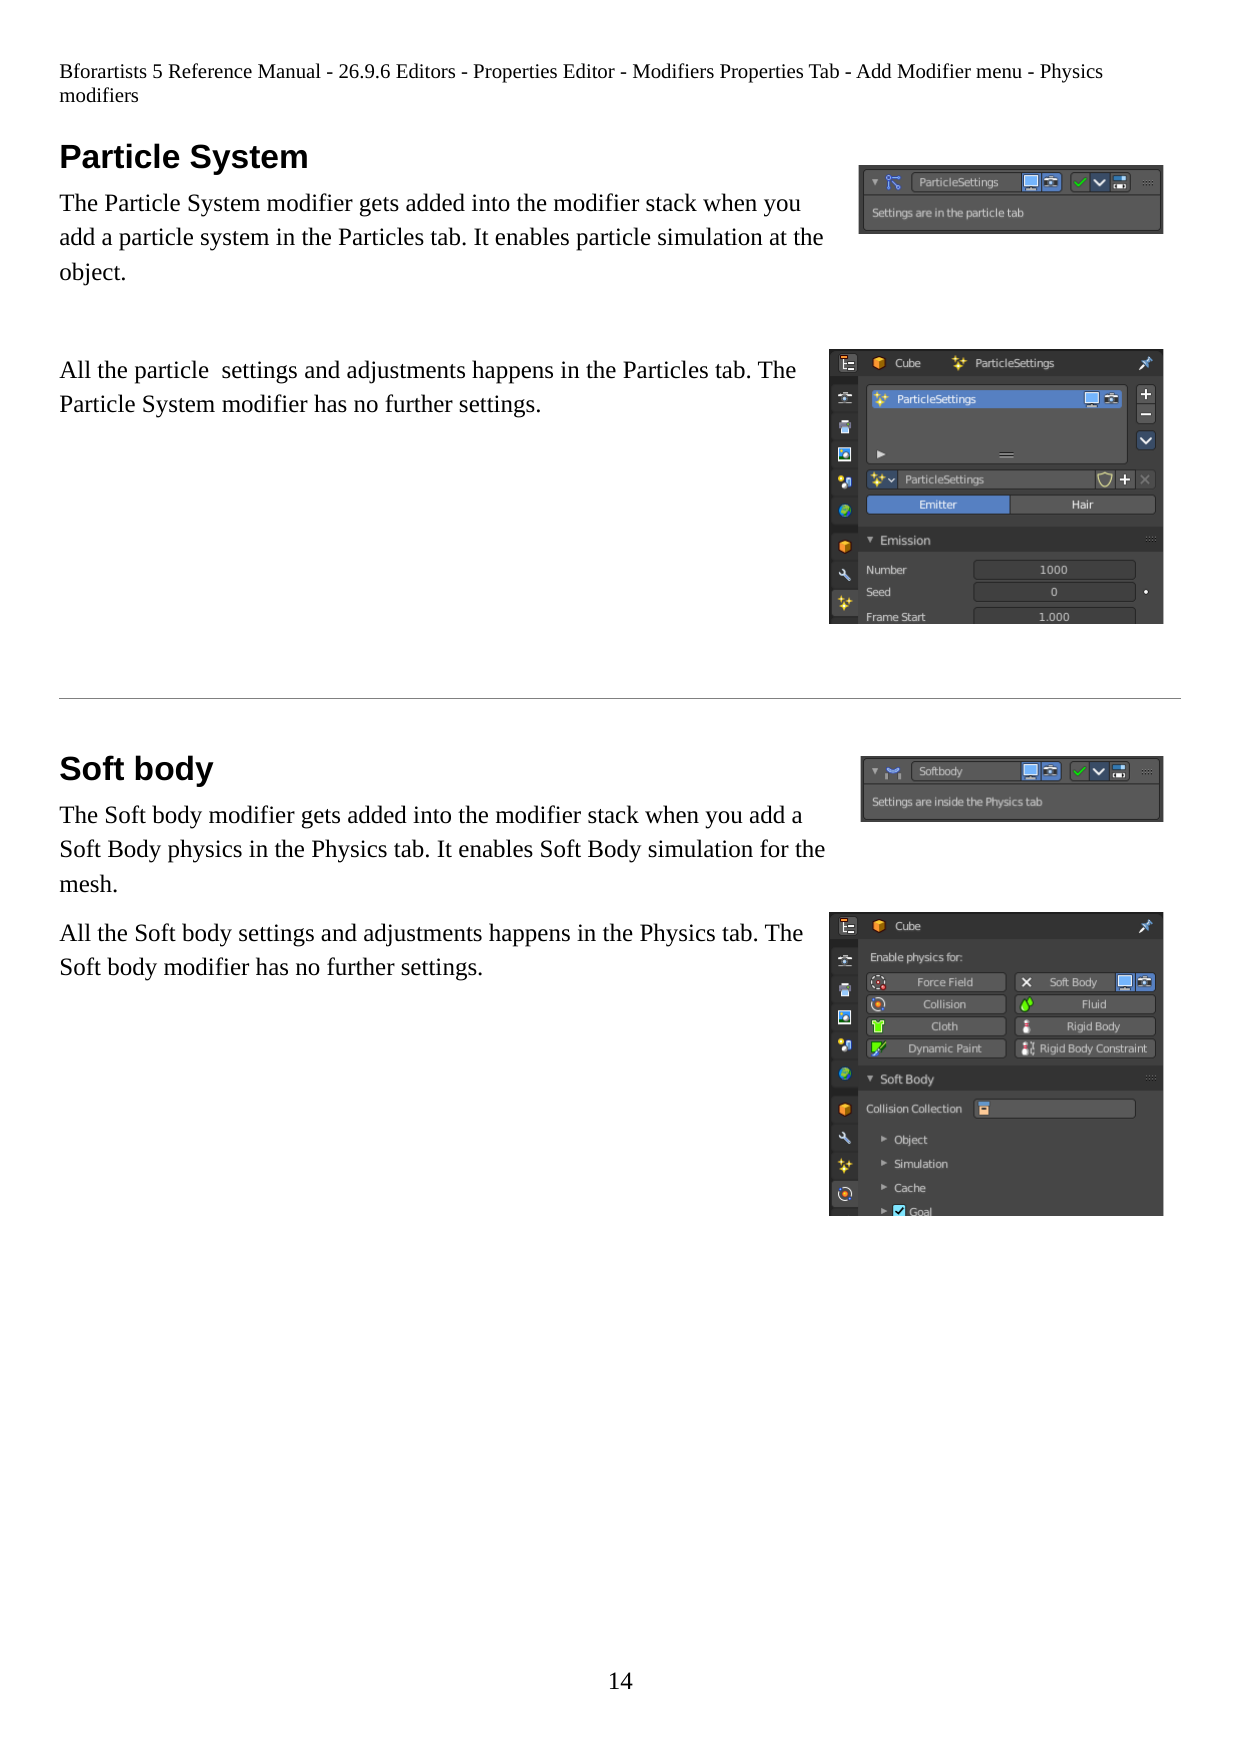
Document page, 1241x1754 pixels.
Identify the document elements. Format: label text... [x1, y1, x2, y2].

text All the Soft body settings and adjustments happens in the Physics tab. The Soft body modifier has no further settings. [59, 918, 829, 981]
text The Soft body modifier gets added into the modifier stack when you add a Soft Body physics in the Physics tab. It enables Soft Body simulation for the mesh. [59, 800, 1181, 898]
text The Particle System modifier gets added into the modifier stack when you add a particle system in the Particles tab. It enables particle simulation at the object. [59, 234, 1181, 286]
subtitle Particle System [59, 137, 1181, 175]
picture [858, 165, 1164, 234]
picture [829, 912, 1164, 1216]
picture [829, 349, 1164, 624]
picture [860, 756, 1164, 822]
subtitle Soft body [59, 749, 1181, 787]
text All the particle settings and adjustments happens in the Particles tab. The Particle System modifier has no further settings. [59, 355, 829, 418]
